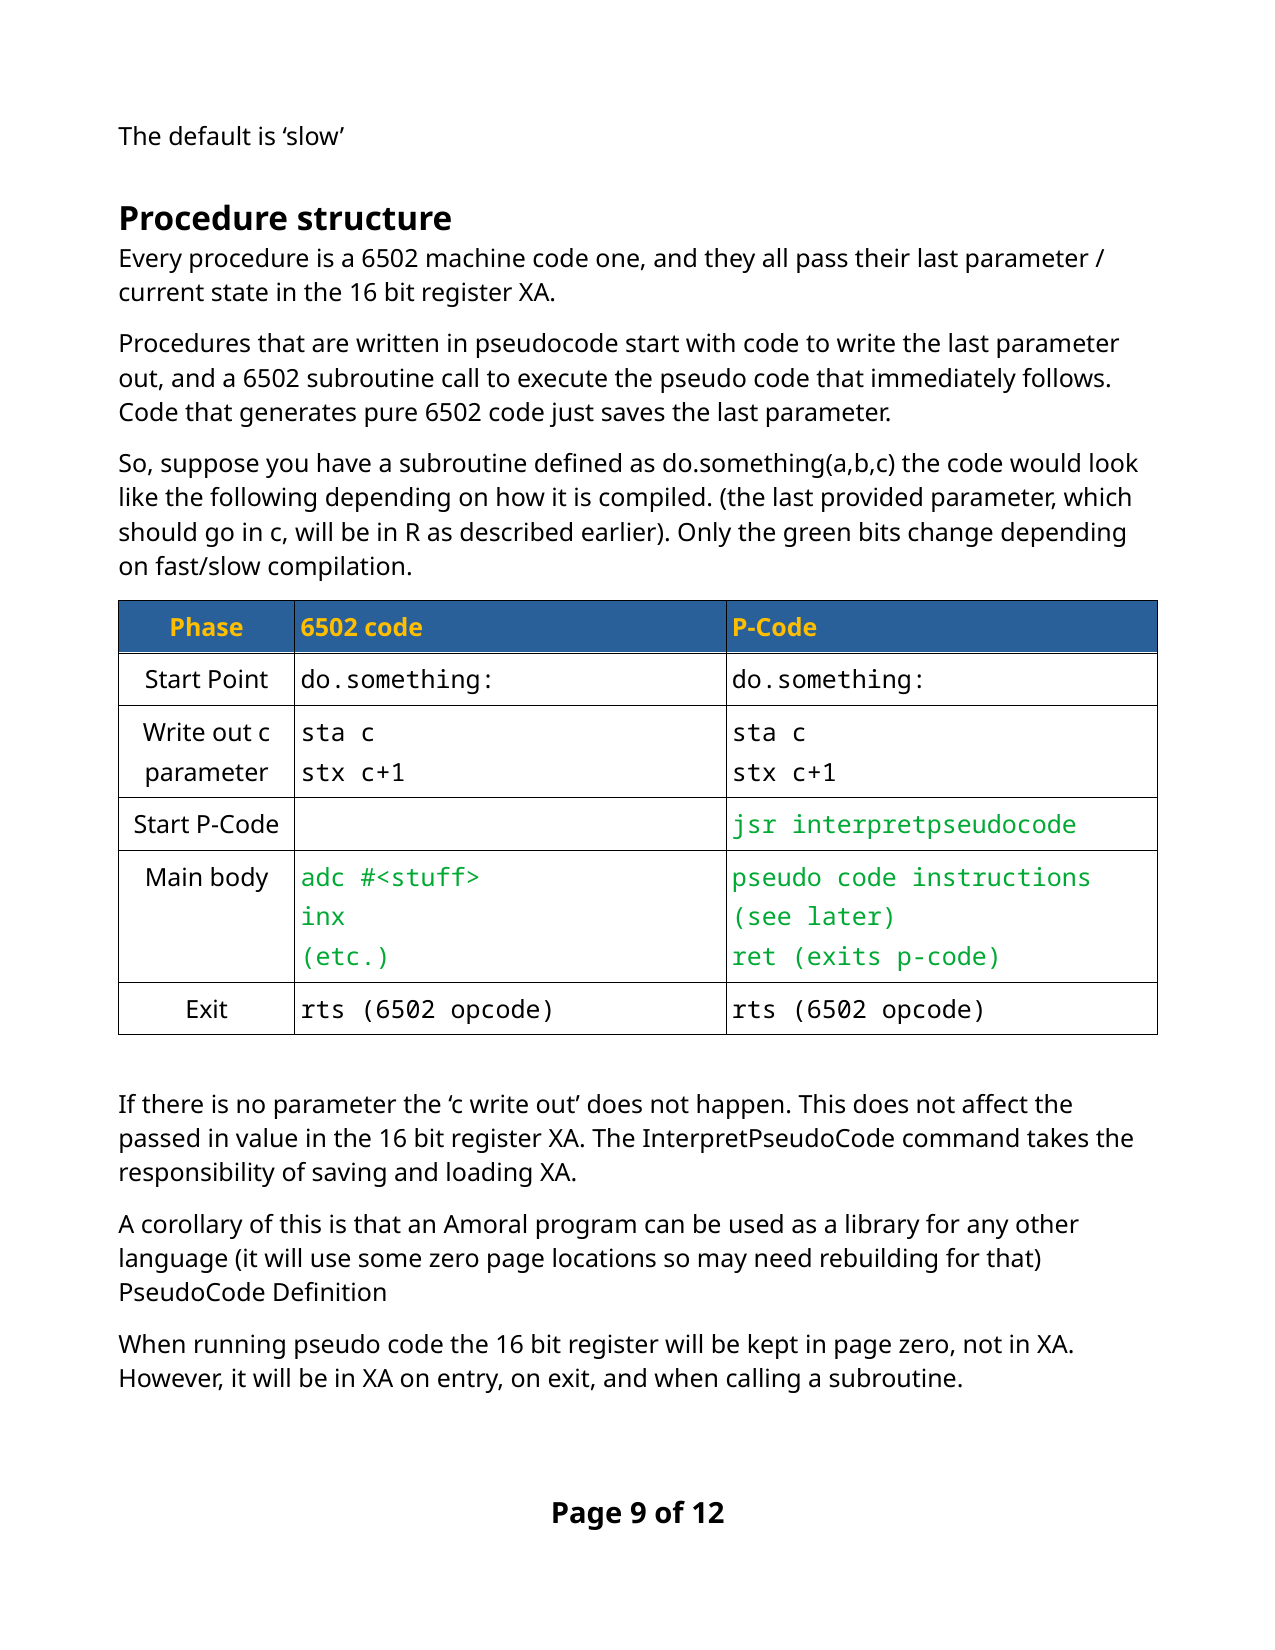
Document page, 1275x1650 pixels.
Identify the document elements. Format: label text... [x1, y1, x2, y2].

table_cell Start P-Code [119, 798, 294, 849]
table_cell Write out c parameter [119, 706, 294, 797]
subtitle Procedure structure [118, 195, 1157, 240]
table_cell pseudo code instructions (see later) ret (exits p-code) [727, 851, 1157, 982]
text When running pseudo code the 16 bit register will be kept in page zero, not in XA. However, it will be in XA on entry, on exit, and when calling a subroutine. [118, 1327, 1157, 1395]
table_cell [295, 798, 726, 849]
table_cell sta c stx c+1 [295, 706, 726, 797]
text A corollary of this is that an Amoral program can be used as a library for any other language (it will use some zero page locations so may need rebuilding for that) PseudoCode Definition [118, 1207, 1157, 1309]
table_cell Exit [119, 983, 294, 1034]
table_header Phase [119, 601, 294, 652]
text So, suppose you have a subroutine defined as do.something(a,b,c) the code would look like the following depending on how it is compiled. (the last provided parameter, which should go in c, will be in R as described earlier). Only the green bits change depending on fast/slow compilation. [118, 446, 1157, 582]
table_cell jsr interpretpseudocode [727, 798, 1157, 849]
table_cell sta c stx c+1 [727, 706, 1157, 797]
table_header P-Code [727, 601, 1157, 652]
text Procedures that are written in pseudocode start with code to write the last parameter out, and a 6502 subroutine call to execute the pseudo code that immediately follows. Code that generates pure 6502 code just saves the last parameter. [118, 326, 1157, 428]
text The default is ‘slow’ [118, 118, 1157, 152]
text Every procedure is a 6502 machine code one, and they all pass their last parameter / current state in the 16 bit register XA. [118, 240, 1157, 308]
table_cell rts (6502 opcode) [727, 983, 1157, 1034]
table_cell adc #<stuff> inx (etc.) [295, 851, 726, 982]
table_cell Main body [119, 851, 294, 982]
text If there is no parameter the ‘c write out’ does not happen. This does not affect the passed in value in the 16 bit register XA. The InterpretPseudoCode command takes the responsibility of saving and loading XA. [118, 1087, 1157, 1189]
table_header 6502 code [295, 601, 726, 652]
table_cell do.something: [727, 654, 1157, 705]
table_cell Start Point [119, 654, 294, 705]
table_cell do.something: [295, 654, 726, 705]
table_cell rts (6502 opcode) [295, 983, 726, 1034]
